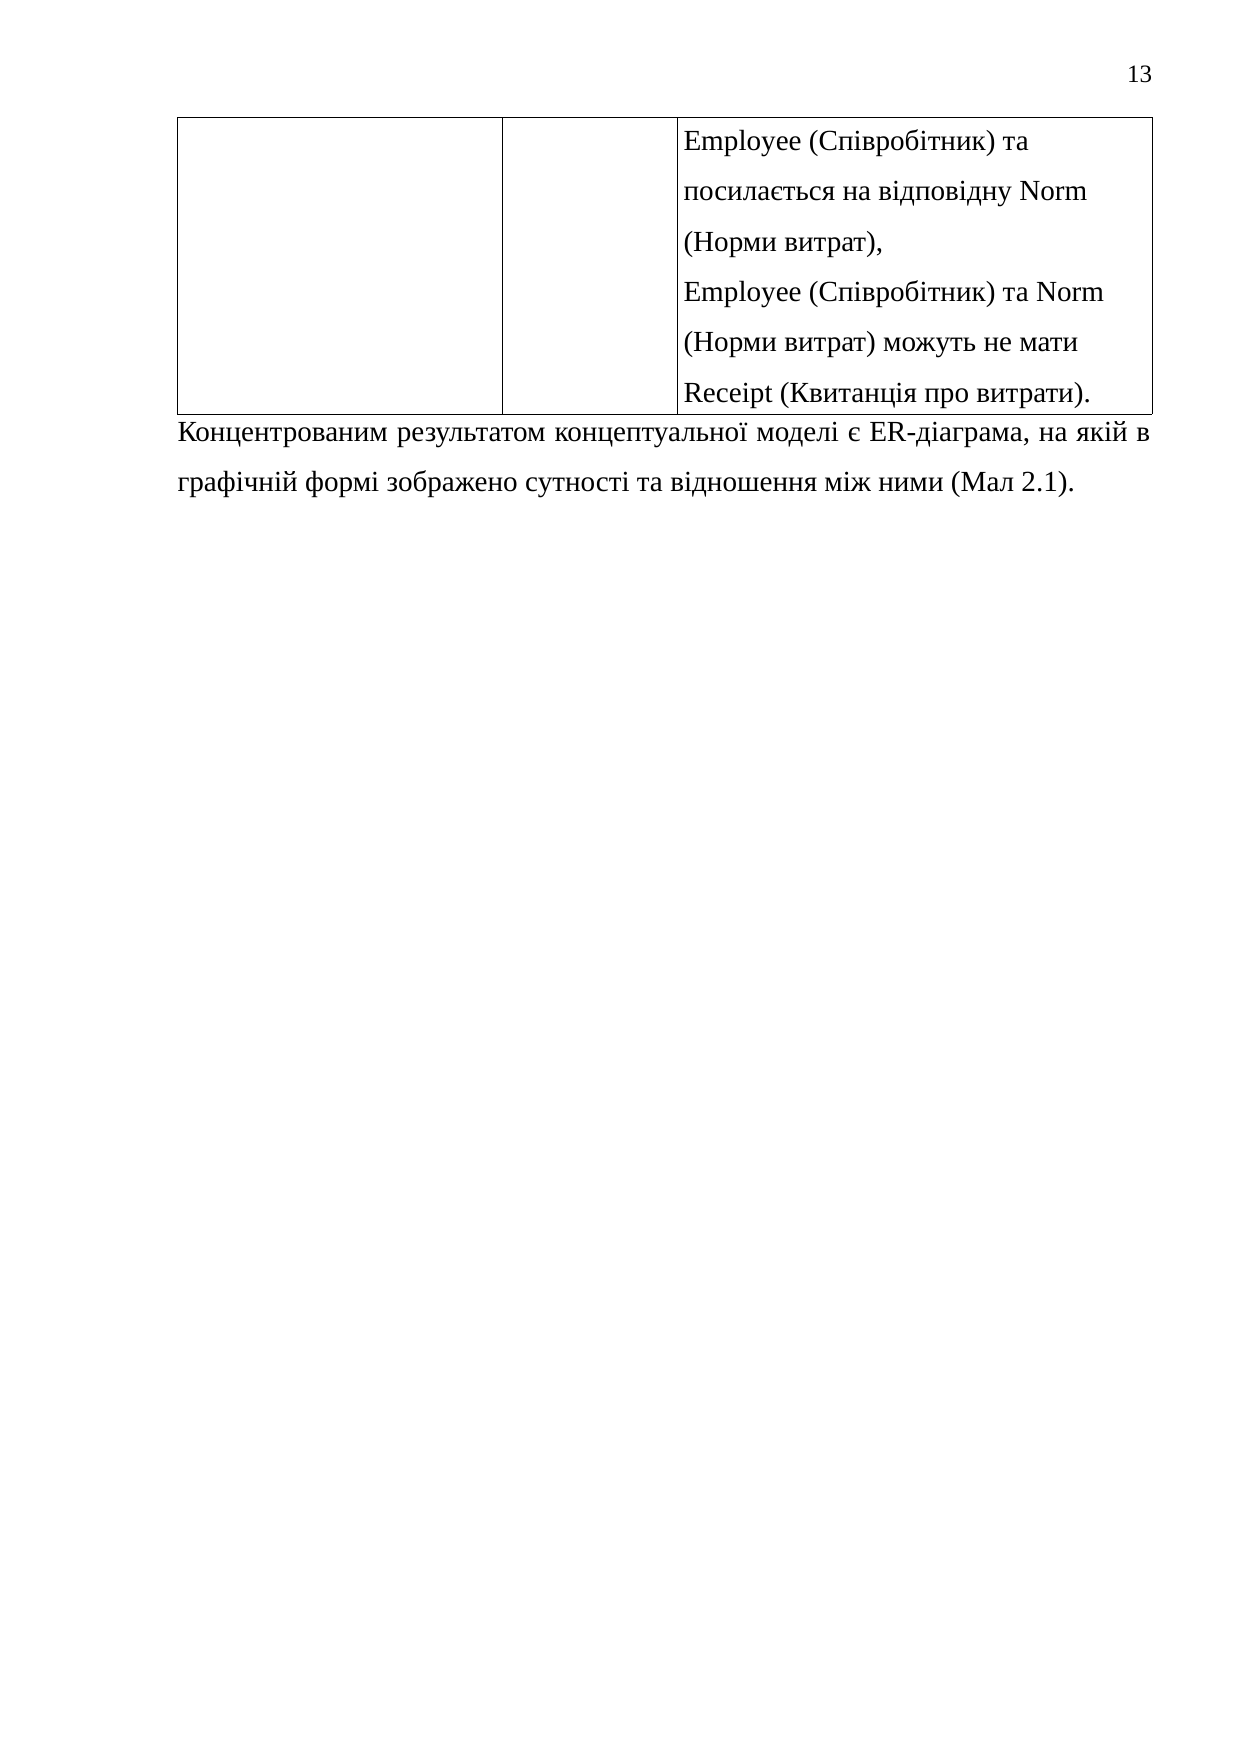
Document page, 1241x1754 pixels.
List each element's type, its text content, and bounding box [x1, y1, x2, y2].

table_cell [503, 118, 677, 414]
table_cell Employee (Співробітник) та посилається на відповідну Norm (Норми витрат), Employee (Співробітник) та Norm (Норми витрат) можуть не мати Receipt (Квитанція про витрати). [678, 118, 1152, 414]
text Концентрованим результатом концептуальної моделі є ER-діаграма, на якій в графічній формі зображено сутності та відношення між ними (Мал 2.1). [177, 415, 1152, 498]
table_cell [178, 118, 502, 414]
